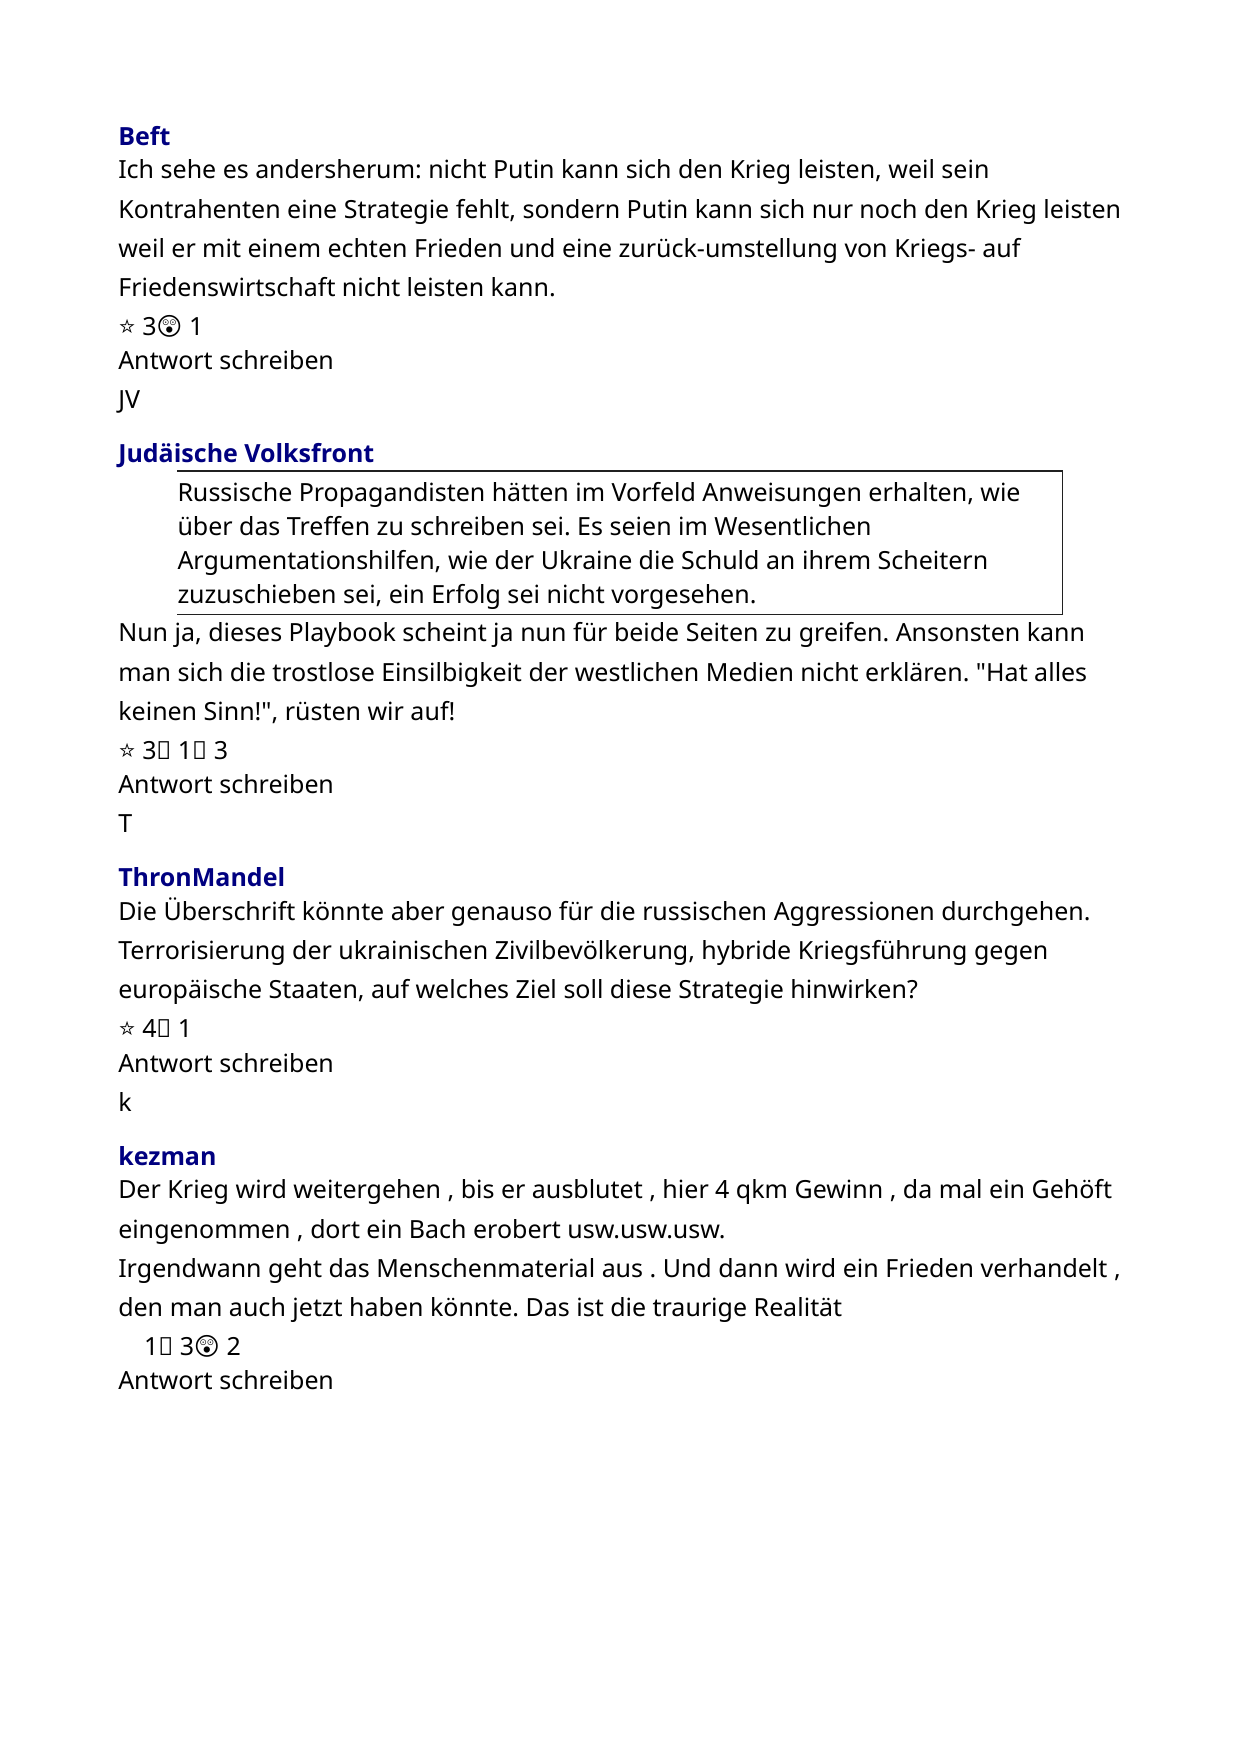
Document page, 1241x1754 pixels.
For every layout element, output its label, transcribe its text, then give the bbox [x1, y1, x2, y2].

subtitle Judäische Volksfront [118, 436, 1122, 470]
text Antwort schreiben [118, 767, 1122, 801]
text Russische Propagandisten hätten im Vorfeld Anweisungen erhalten, wie über das Treffen zu schreiben sei. Es seien im Wesentlichen Argumentationshilfen, wie der Ukraine die Schuld an ihrem Scheitern zuzuschieben sei, ein Erfolg sei nicht vorgesehen. [177, 472, 1062, 614]
text Antwort schreiben [118, 1045, 1122, 1079]
text Irgendwann geht das Menschenmaterial aus . Und dann wird ein Frieden verhandelt , den man auch jetzt haben könnte. Das ist die traurige Realität [118, 1251, 1122, 1324]
text JV [118, 382, 1122, 416]
text 🙁 1🤨 3😲 2 [118, 1329, 1122, 1363]
text Antwort schreiben [118, 1363, 1122, 1397]
text Antwort schreiben [118, 343, 1122, 377]
subtitle ThronMandel [118, 859, 1122, 894]
subtitle Beft [118, 118, 1122, 152]
text Die Überschrift könnte aber genauso für die russischen Aggressionen durchgehen. Terrorisierung der ukrainischen Zivilbevölkerung, hybride Kriegsführung gegen europäische Staaten, auf welches Ziel soll diese Strategie hinwirken? [118, 894, 1122, 1006]
text Ich sehe es andersherum: nicht Putin kann sich den Krieg leisten, weil sein Kontrahenten eine Strategie fehlt, sondern Putin kann sich nur noch den Krieg leisten weil er mit einem echten Frieden und eine zurück-umstellung von Kriegs- auf Friedenswirtschaft nicht leisten kann. [118, 152, 1122, 304]
text Nun ja, dieses Playbook scheint ja nun für beide Seiten zu greifen. Ansonsten kann man sich die trostlose Einsilbigkeit der westlichen Medien nicht erklären. "Hat alles keinen Sinn!", rüsten wir auf! [118, 615, 1122, 727]
text k [118, 1084, 1122, 1118]
subtitle kezman [118, 1138, 1122, 1172]
text ⭐️ 4🤨 1 [118, 1011, 1122, 1045]
text ⭐️ 3😲 1 [118, 309, 1122, 343]
text Der Krieg wird weitergehen , bis er ausblutet , hier 4 qkm Gewinn , da mal ein Gehöft eingenommen , dort ein Bach erobert usw.usw.usw. [118, 1172, 1122, 1245]
text T [118, 806, 1122, 840]
text ⭐️ 3🙁 1🤨 3 [118, 733, 1122, 767]
